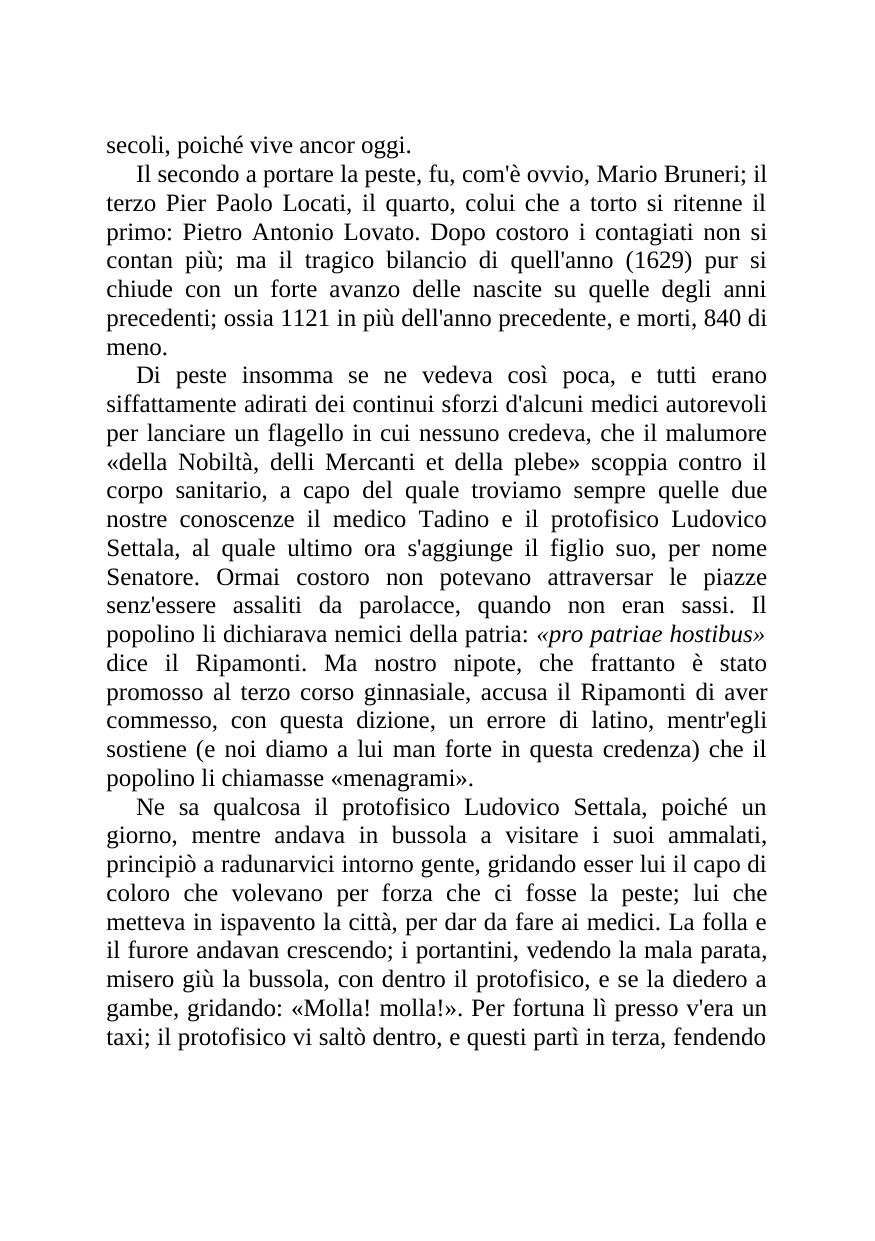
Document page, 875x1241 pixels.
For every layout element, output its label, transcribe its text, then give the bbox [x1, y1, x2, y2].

text secoli, poiché vive ancor oggi. [106, 130, 768, 159]
text Ne sa qualcosa il protofisico Ludovico Settala, poiché un giorno, mentre andava in bussola a visitare i suoi ammalati, principiò a radunarvici intorno gente, gridando esser lui il capo di coloro che volevano per forza che ci fosse la peste; lui che metteva in ispavento la città, per dar da fare ai medici. La folla e il furore andavan crescendo; i portantini, vedendo la mala parata, misero giù la bussola, con dentro il protofisico, e se la diedero a gambe, gridando: «Molla! molla!». Per fortuna lì presso v'era un taxi; il protofisico vi saltò dentro, e questi partì in terza, fendendo [106, 792, 768, 1050]
text Il secondo a portare la peste, fu, com'è ovvio, Mario Bruneri; il terzo Pier Paolo Locati, il quarto, colui che a torto si ritenne il primo: Pietro Antonio Lovato. Dopo costoro i contagiati non si contan più; ma il tragico bilancio di quell'anno (1629) pur si chiude con un forte avanzo delle nascite su quelle degli anni precedenti; ossia 1121 in più dell'anno precedente, e morti, 840 di meno. [106, 159, 768, 360]
text Di peste insomma se ne vedeva così poca, e tutti erano siffattamente adirati dei continui sforzi d'alcuni medici autorevoli per lanciare un flagello in cui nessuno credeva, che il malumore «della Nobiltà, delli Mercanti et della plebe» scoppia contro il corpo sanitario, a capo del quale troviamo sempre quelle due nostre conoscenze il medico Tadino e il protofisico Ludovico Settala, al quale ultimo ora s'aggiunge il figlio suo, per nome Senatore. Ormai costoro non potevano attraversar le piazze senz'essere assaliti da parolacce, quando non eran sassi. Il popolino li dichiarava nemici della patria: «pro patriae hostibus» dice il Ripamonti. Ma nostro nipote, che frattanto è stato promosso al terzo corso ginnasiale, accusa il Ripamonti di aver commesso, con questa dizione, un errore di latino, mentr'egli sostiene (e noi diamo a lui man forte in questa credenza) che il popolino li chiamasse «menagrami». [106, 360, 768, 792]
